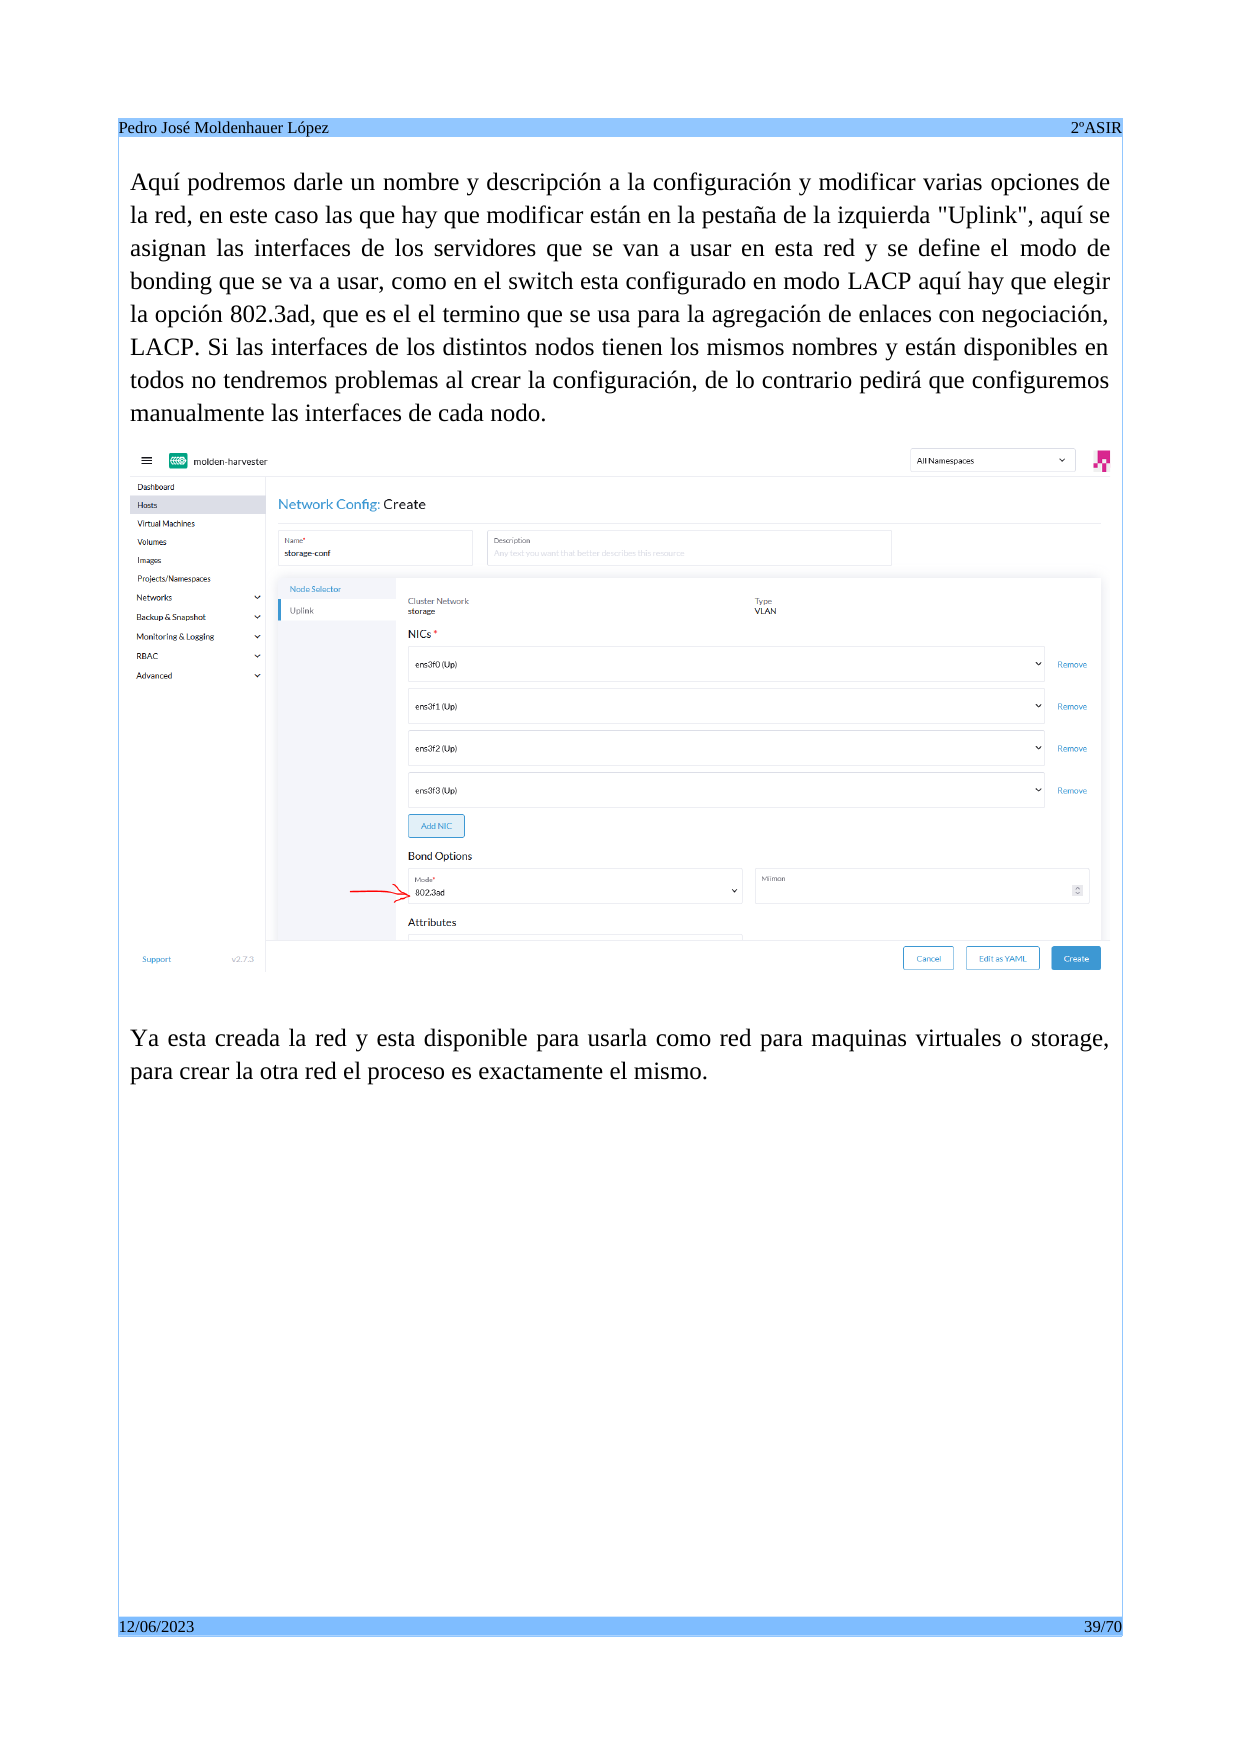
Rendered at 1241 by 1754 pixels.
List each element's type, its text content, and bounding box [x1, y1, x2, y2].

picture [130, 445, 1111, 972]
text Ya esta creada la red y esta disponible para usarla como red para maquinas virtuales o storage, para crear la otra red el proceso es exactamente el mismo. [130, 1023, 1110, 1085]
text Aquí podremos darle un nombre y descripción a la configuración y modificar varias opciones de la red, en este caso las que hay que modificar están en la pestaña de la izquierda "Uplink", aquí se asignan las interfaces de los servidores que se van a usar en esta red y se define el modo de bonding que se va a usar, como en el switch esta configurado en modo LACP aquí hay que elegir la opción 802.3ad, que es el el termino que se usa para la agregación de enlaces con negociación, LACP. Si las interfaces de los distintos nodos tienen los mismos nombres y están disponibles en todos no tendremos problemas al crear la configuración, de lo contrario pedirá que configuremos manualmente las interfaces de cada nodo. [130, 167, 1110, 427]
